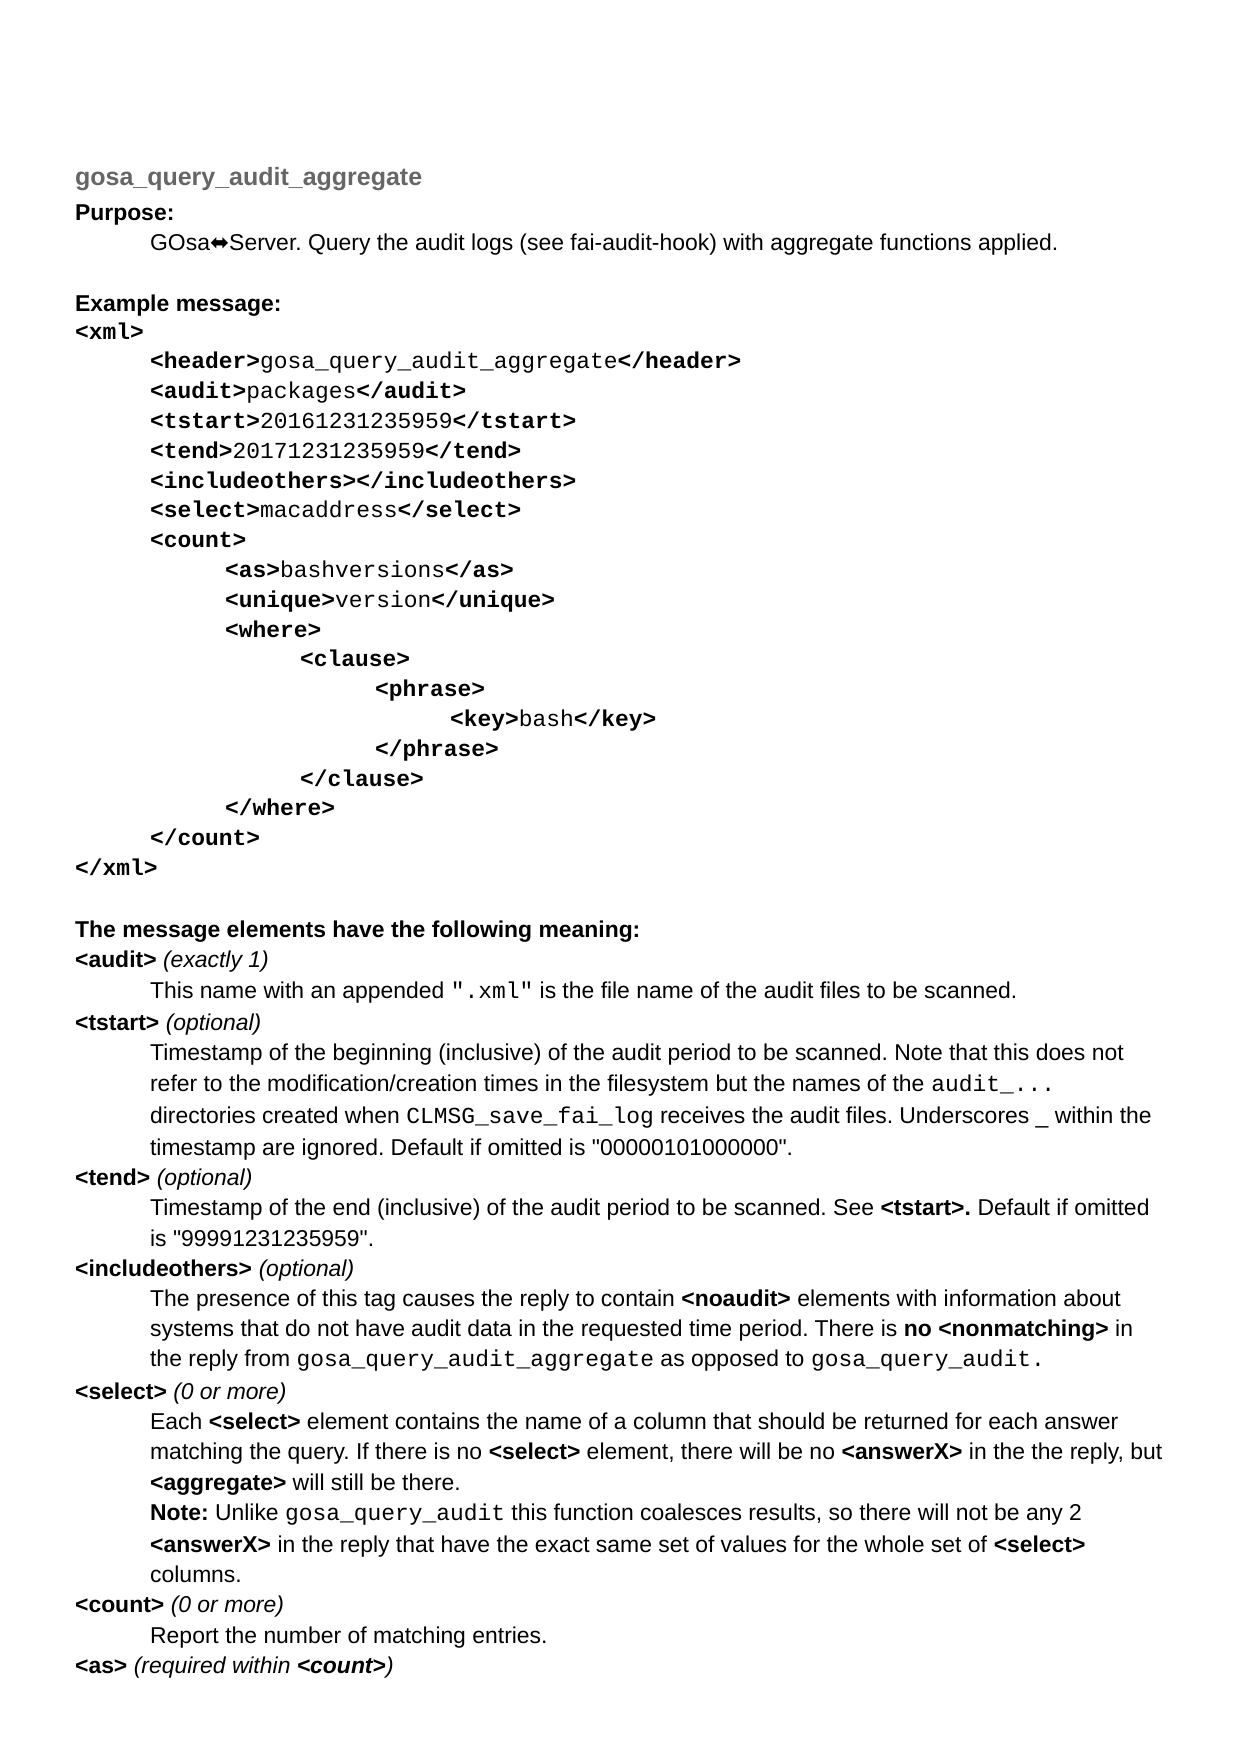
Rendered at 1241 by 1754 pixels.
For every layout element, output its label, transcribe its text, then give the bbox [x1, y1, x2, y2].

text GOsa⬌Server. Query the audit logs (see fai-audit-hook) with aggregate functions applied. [150, 229, 1165, 256]
text <includeothers></includeothers> [150, 469, 1165, 495]
text <select>macaddress</select> [150, 499, 1165, 525]
text <tend>20171231235959</tend> [150, 439, 1165, 465]
text <audit> (exactly 1) [75, 946, 1165, 973]
text <select> (0 or more) [75, 1378, 1165, 1404]
text <tstart>20161231235959</tstart> [150, 409, 1165, 435]
text Example message: [75, 290, 1165, 316]
text Timestamp of the beginning (inclusive) of the audit period to be scanned. Note that this does not refer to the modification/creation times in the filesystem but the names of the audit_... directories created when CLMSG_save_fai_log receives the audit files. Underscores _ within the timestamp are ignored. Default if omitted is "00000101000000". [150, 1039, 1165, 1160]
text <where> [225, 618, 1165, 644]
text <clause> [300, 648, 1165, 674]
text The presence of this tag causes the reply to contain <noaudit> elements with information about systems that do not have audit data in the requested time period. There is no <nonmatching> in the reply from gosa_query_audit_aggregate as opposed to gosa_query_audit. [150, 1285, 1165, 1374]
text </xml> [75, 856, 1165, 882]
subtitle gosa_query_audit_aggregate [75, 162, 1165, 191]
text This name with an appended ".xml" is the file name of the audit files to be scanned. [150, 977, 1165, 1005]
text </where> [225, 797, 1165, 823]
text Timestamp of the end (inclusive) of the audit period to be scanned. See <tstart>. Default if omitted is "99991231235959". [150, 1194, 1165, 1251]
text <count> [150, 528, 1165, 554]
text <phrase> [375, 677, 1165, 703]
text The message elements have the following meaning: [75, 916, 1165, 943]
text <includeothers> (optional) [75, 1255, 1165, 1281]
text <as> (required within <count>) [75, 1652, 1165, 1678]
text Report the number of matching entries. [150, 1622, 1165, 1648]
text Note: Unlike gosa_query_audit this function coalesces results, so there will not be any 2 <answerX> in the reply that have the exact same set of values for the whole set of <select> [150, 1499, 1165, 1557]
text Purpose: [75, 199, 1165, 226]
text Each <select> element contains the name of a column that should be returned for each answer matching the query. If there is no <select> element, there will be no <answerX> in the the reply, but <aggregate> will still be there. [150, 1408, 1165, 1495]
text <header>gosa_query_audit_aggregate</header> <audit>packages</audit> [150, 350, 1165, 406]
text <xml> [75, 320, 1165, 346]
text <count> (0 or more) [75, 1591, 1165, 1618]
text <unique>version</unique> [225, 588, 1165, 614]
text <tstart> (optional) [75, 1009, 1165, 1036]
text columns. [150, 1561, 1165, 1587]
text </count> [150, 826, 1165, 852]
text <key>bash</key> [450, 707, 1165, 733]
text </clause> [300, 767, 1165, 793]
text <tend> (optional) [75, 1164, 1165, 1191]
text <as>bashversions</as> [225, 558, 1165, 584]
text </phrase> [375, 737, 1165, 763]
